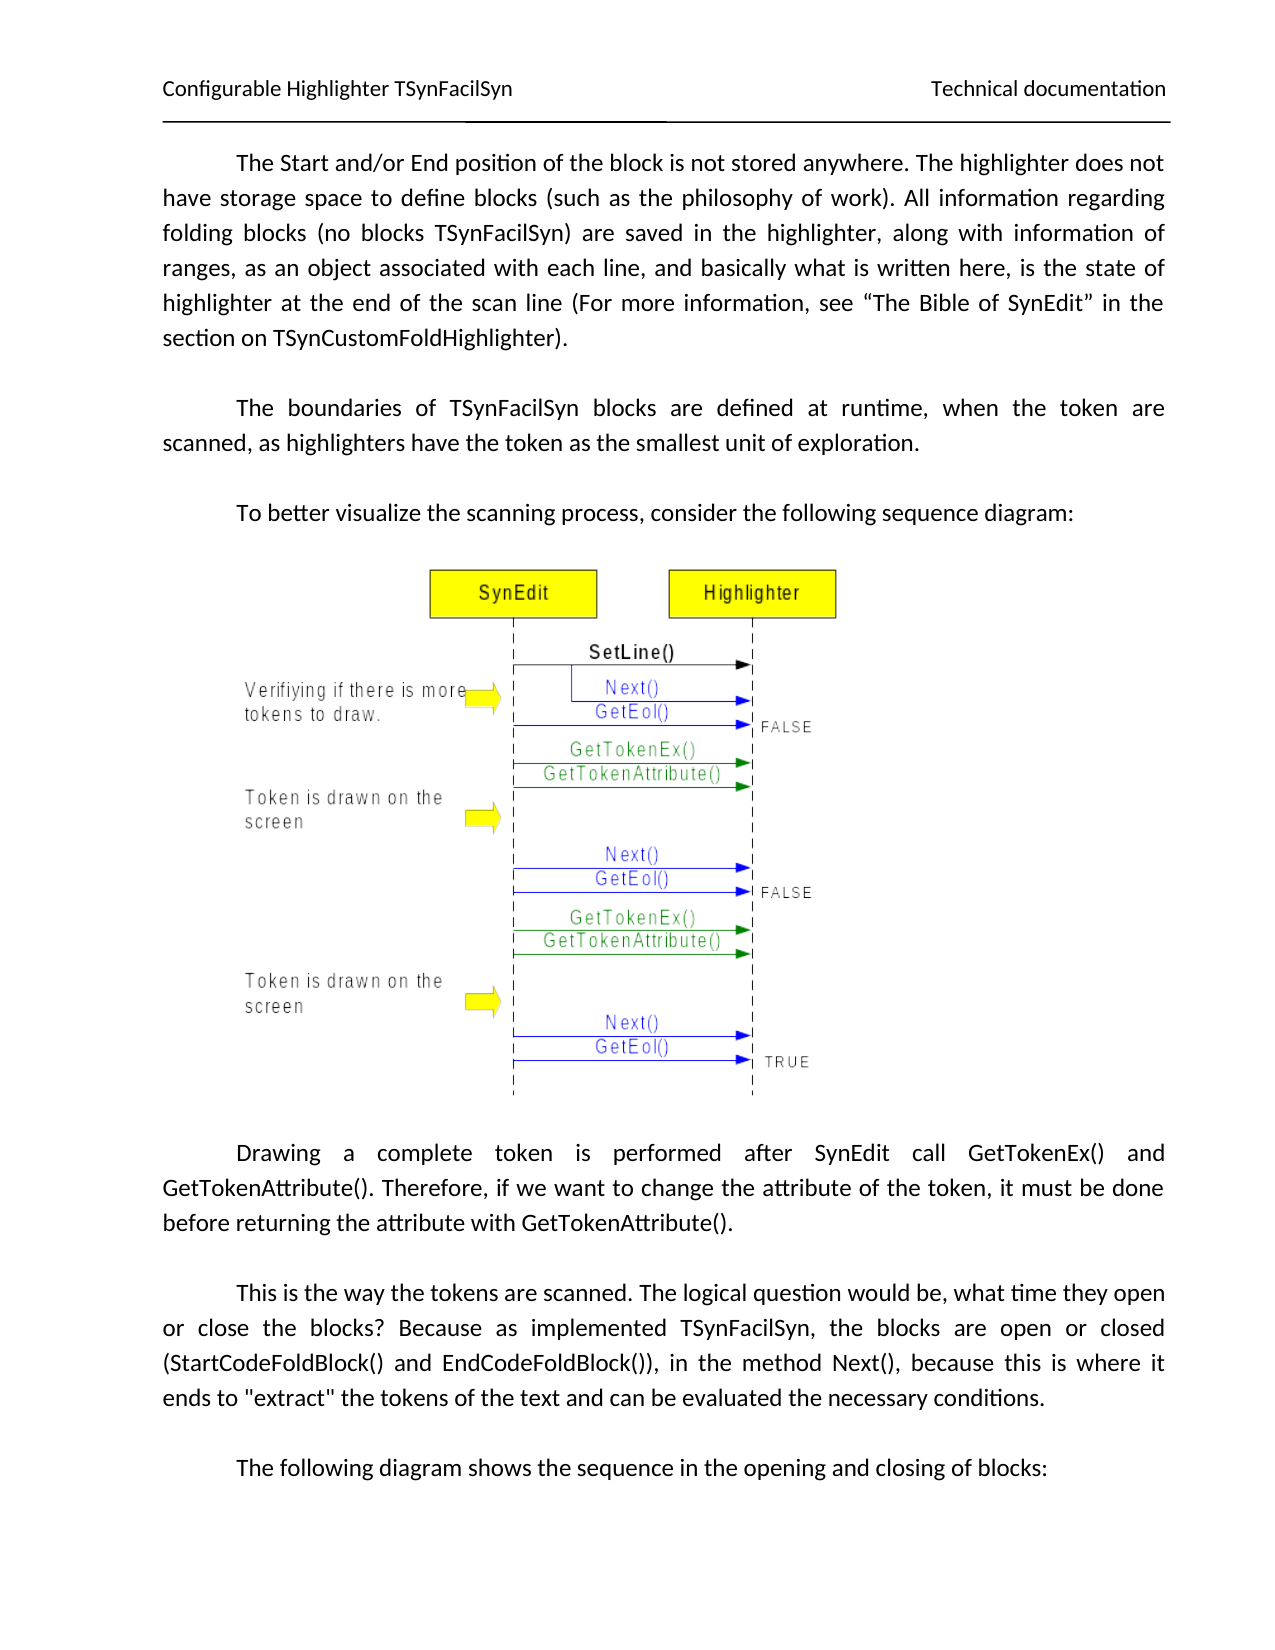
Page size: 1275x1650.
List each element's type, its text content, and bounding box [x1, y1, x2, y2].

text The Start and/or End position of the block is not stored anywhere. The highlighter does not have storage space to define blocks (such as the philosophy of work). All information regarding folding blocks (no blocks TSynFacilSyn) are saved in the highlighter, along with information of ranges, as an object associated with each line, and basically what is written here, is the state of highlighter at the end of the scan line (For more information, see “The Bible of SynEdit” in the section on TSynCustomFoldHighlighter). [162, 148, 1167, 353]
text The boundaries of TSynFacilSyn blocks are defined at runtime, when the token are scanned, as highlighters have the token as the smallest unit of exploration. [162, 393, 1167, 458]
text Drawing a complete token is performed after SynEdit call GetTokenEx() and GetTokenAttribute(). Therefore, if we want to change the attribute of the token, it must be done before returning the attribute with GetTokenAttribute(). [162, 1137, 1167, 1238]
text The following diagram shows the sequence in the opening and closing of blocks: [162, 1452, 1167, 1483]
text To better visualize the scanning process, consider the following sequence diagram: [162, 498, 1167, 528]
text This is the way the tokens are scanned. The logical question would be, what time they open or close the blocks? Because as implemented TSynFacilSyn, the blocks are open or closed (StartCodeFoldBlock() and EndCodeFoldBlock()), in the method Next(), because this is where it ends to "extract" the tokens of the text and can be evaluated the necessary conditions. [162, 1277, 1167, 1413]
